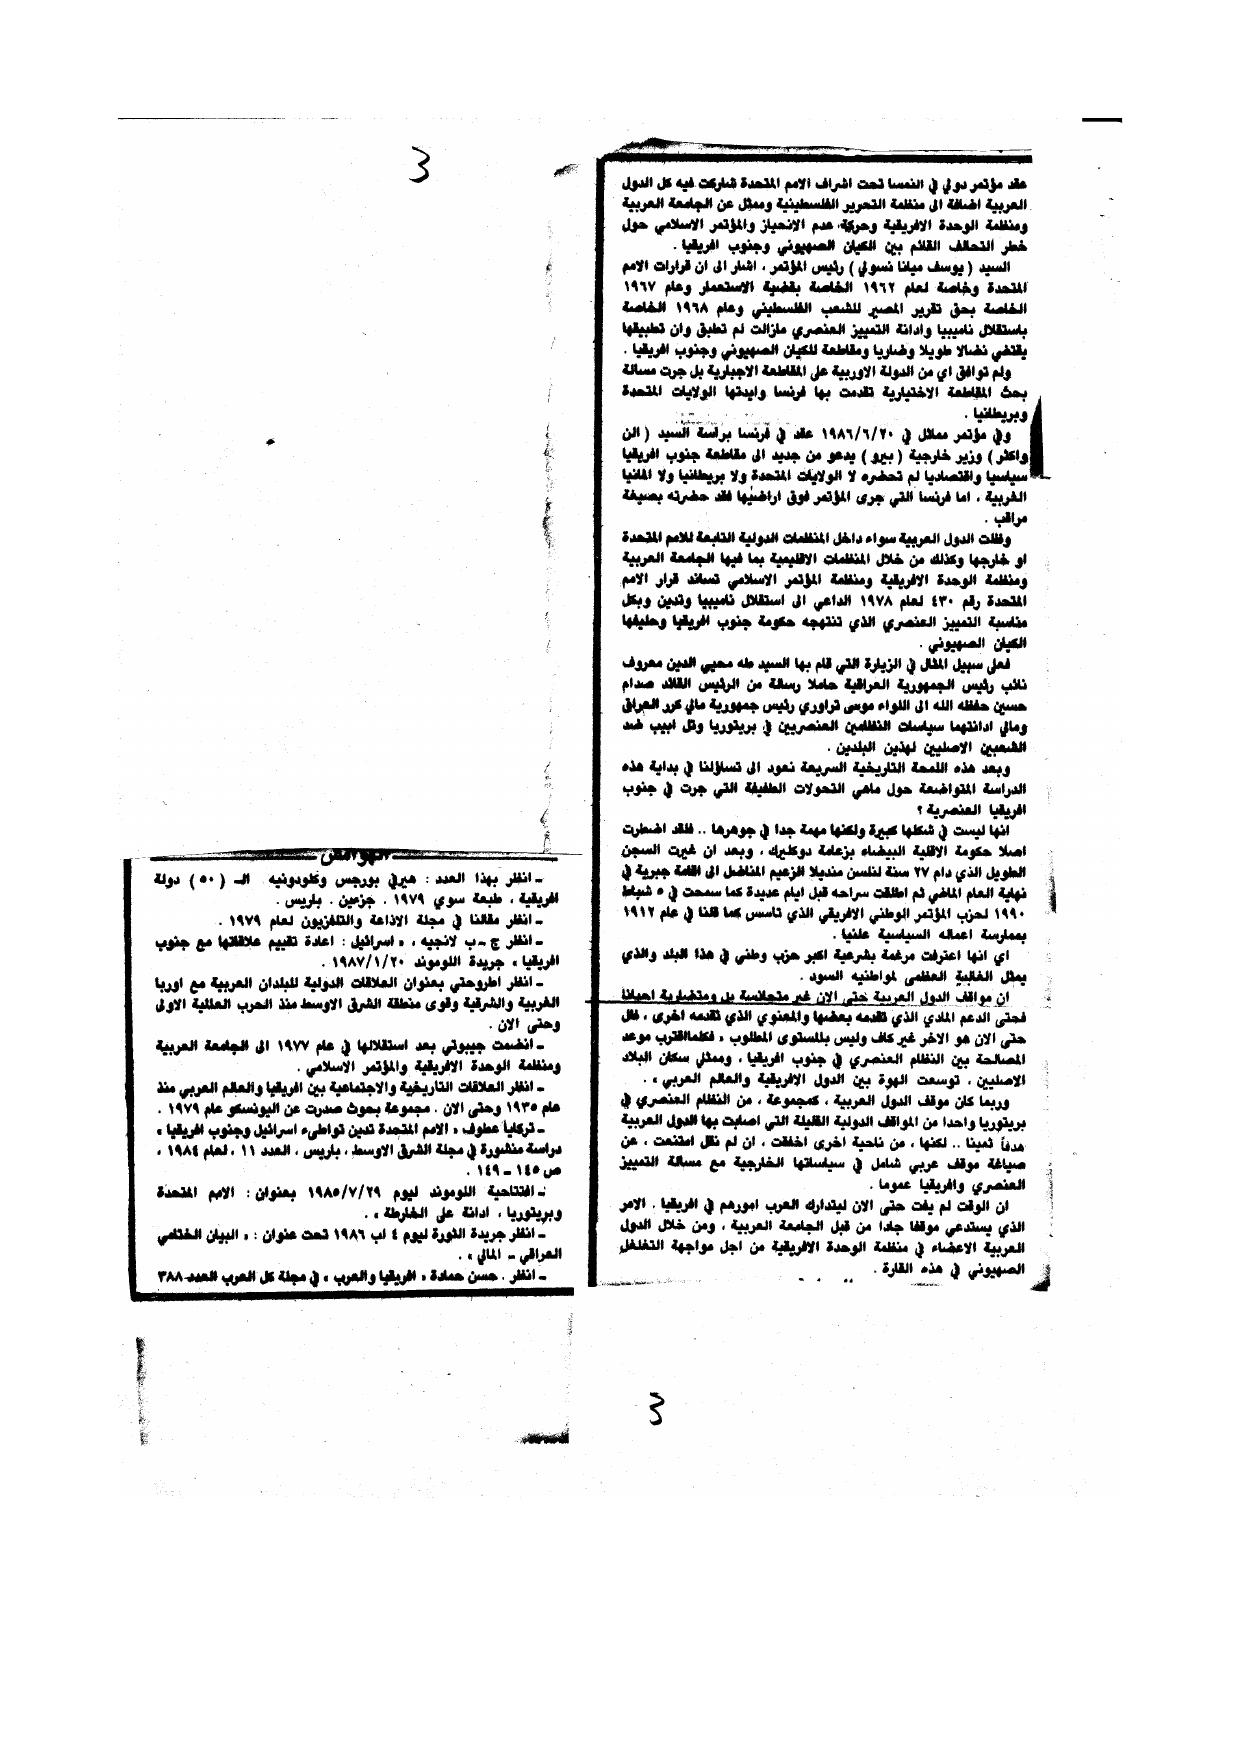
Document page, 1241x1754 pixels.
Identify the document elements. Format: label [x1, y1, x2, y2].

picture [118, 118, 1123, 1498]
